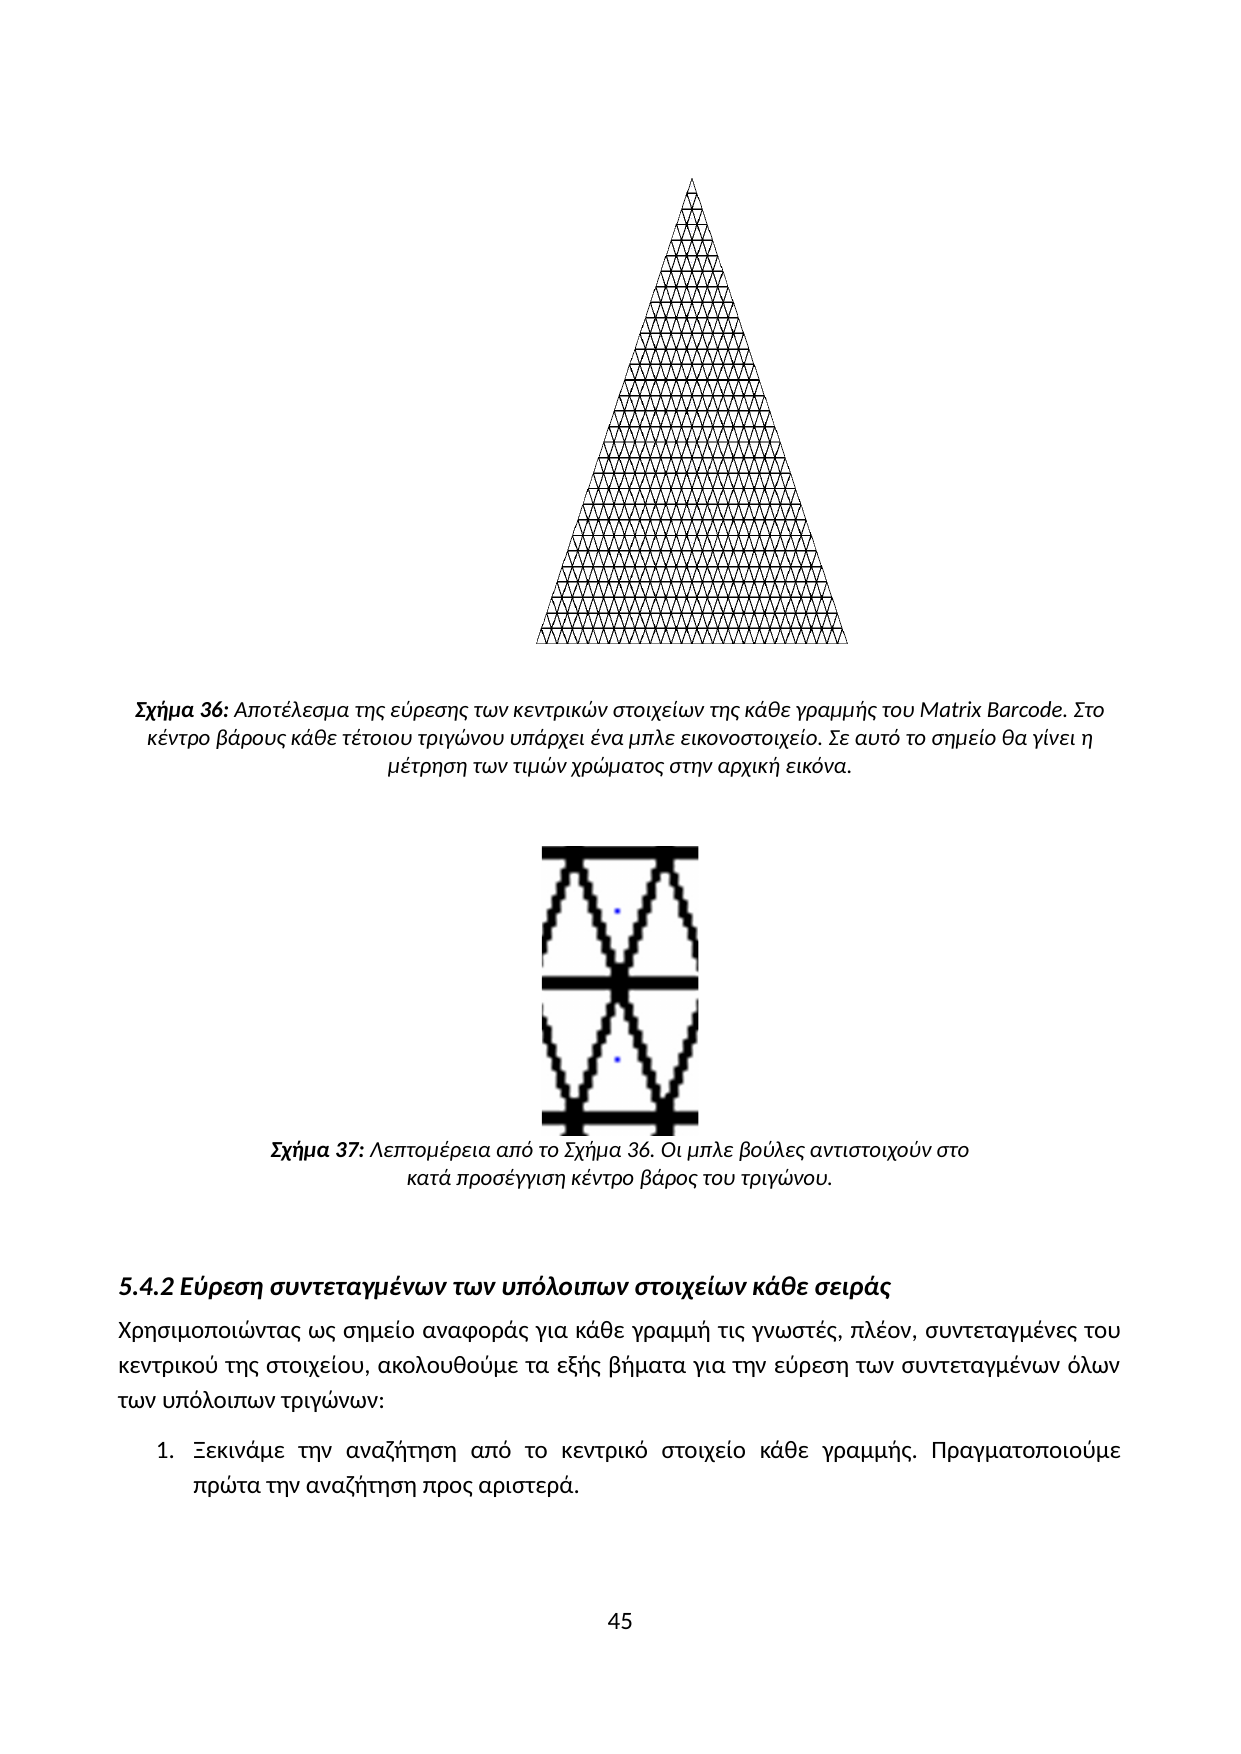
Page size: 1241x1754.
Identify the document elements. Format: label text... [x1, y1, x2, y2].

picture [541, 846, 699, 1136]
text Σχήμα 37: Λεπτομέρεια από το Σχήμα 36. Οι μπλε βούλες αντιστοιχούν στο κατά προσέγγιση κέντρο βάρος του τριγώνου. [264, 1136, 976, 1191]
text Σχήμα 36: Αποτέλεσμα της εύρεσης των κεντρικών στοιχείων της κάθε γραμμής του Matrix Barcode. Στο κέντρο βάρους κάθε τέτοιου τριγώνου υπάρχει ένα μπλε εικονοστοιχείο. Σε αυτό το σημείο θα γίνει η μέτρηση των τιμών χρώματος στην αρχική εικόνα. [118, 696, 1122, 779]
subtitle 5.4.2 Εύρεση συντεταγμένων των υπόλοιπων στοιχείων κάθε σειράς [118, 1269, 1122, 1302]
text Χρησιμοποιώντας ως σημείο αναφοράς για κάθε γραμμή τις γνωστές, πλέον, συντεταγμένες του κεντρικού της στοιχείου, ακολουθούμε τα εξής βήματα για την εύρεση των συντεταγμένων όλων των υπόλοιπων τριγώνων: [118, 1314, 1122, 1415]
picture [118, 130, 1123, 696]
list Ξεκινάμε την αναζήτηση από το κεντρικό στοιχείο κάθε γραμμής. Πραγματοποιούμε πρώτα την αναζήτηση προς αριστερά. [156, 1434, 1122, 1500]
